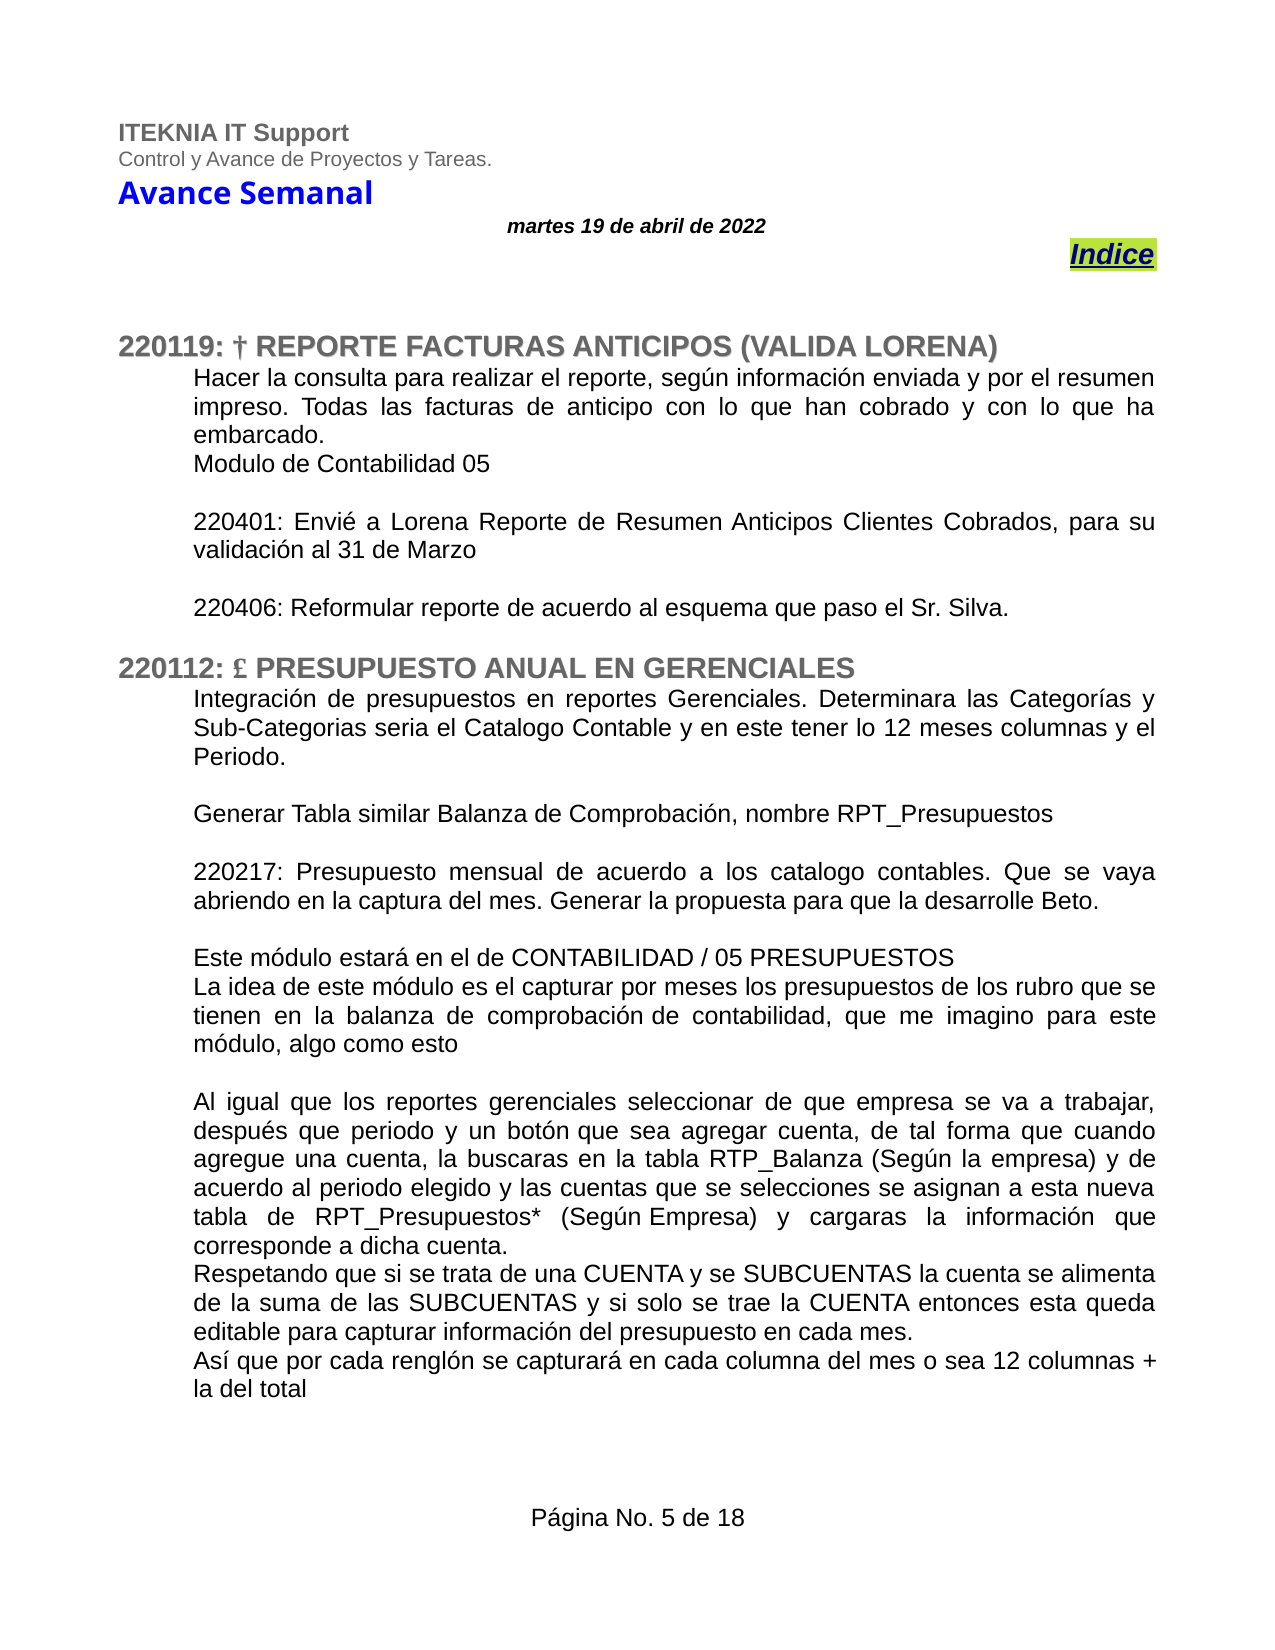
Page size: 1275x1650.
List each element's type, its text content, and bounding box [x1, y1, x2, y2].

text La idea de este módulo es el capturar por meses los presupuestos de los rubro que se tienen en la balanza de comprobación de contabilidad, que me imagino para este módulo, algo como esto [193, 972, 1157, 1058]
text Al igual que los reportes gerenciales seleccionar de que empresa se va a trabajar, después que periodo y un botón que sea agregar cuenta, de tal forma que cuando agregue una cuenta, la buscaras en la tabla RTP_Balanza (Según la empresa) y de acuerdo al periodo elegido y las cuentas que se selecciones se asignan a esta nueva tabla de RPT_Presupuestos* (Según Empresa) y cargaras la información que corresponde a dicha cuenta. [193, 1087, 1157, 1259]
text Este módulo estará en el de CONTABILIDAD / 05 PRESUPUESTOS [193, 943, 1157, 972]
text Generar Tabla similar Balanza de Comprobación, nombre RPT_Presupuestos [193, 799, 1157, 828]
text Respetando que si se trata de una CUENTA y se SUBCUENTAS la cuenta se alimenta de la suma de las SUBCUENTAS y si solo se trae la CUENTA entonces esta queda editable para capturar información del presupuesto en cada mes. [193, 1259, 1157, 1346]
text 220401: Envié a Lorena Reporte de Resumen Anticipos Clientes Cobrados, para su validación al 31 de Marzo [193, 507, 1157, 564]
text Modulo de Contabilidad 05 [193, 449, 1157, 478]
text 220406: Reformular reporte de acuerdo al esquema que paso el Sr. Silva. [193, 593, 1157, 622]
subtitle 220119: † REPORTE FACTURAS ANTICIPOS (valida lorena) [118, 329, 1157, 363]
text Así que por cada renglón se capturará en cada columna del mes o sea 12 columnas + la del total [193, 1346, 1157, 1403]
text 220217: Presupuesto mensual de acuerdo a los catalogo contables. Que se vaya abriendo en la captura del mes. Generar la propuesta para que la desarrolle Beto. [193, 857, 1157, 914]
text Hacer la consulta para realizar el reporte, según información enviada y por el resumen impreso. Todas las facturas de anticipo con lo que han cobrado y con lo que ha embarcado. [193, 363, 1157, 449]
text Integración de presupuestos en reportes Gerenciales. Determinara las Categorías y Sub-Categorias seria el Catalogo Contable y en este tener lo 12 meses columnas y el Periodo. [193, 684, 1157, 771]
subtitle 220112: £ PRESUPUESTO ANUAL EN GERENCIALES [118, 651, 1157, 684]
